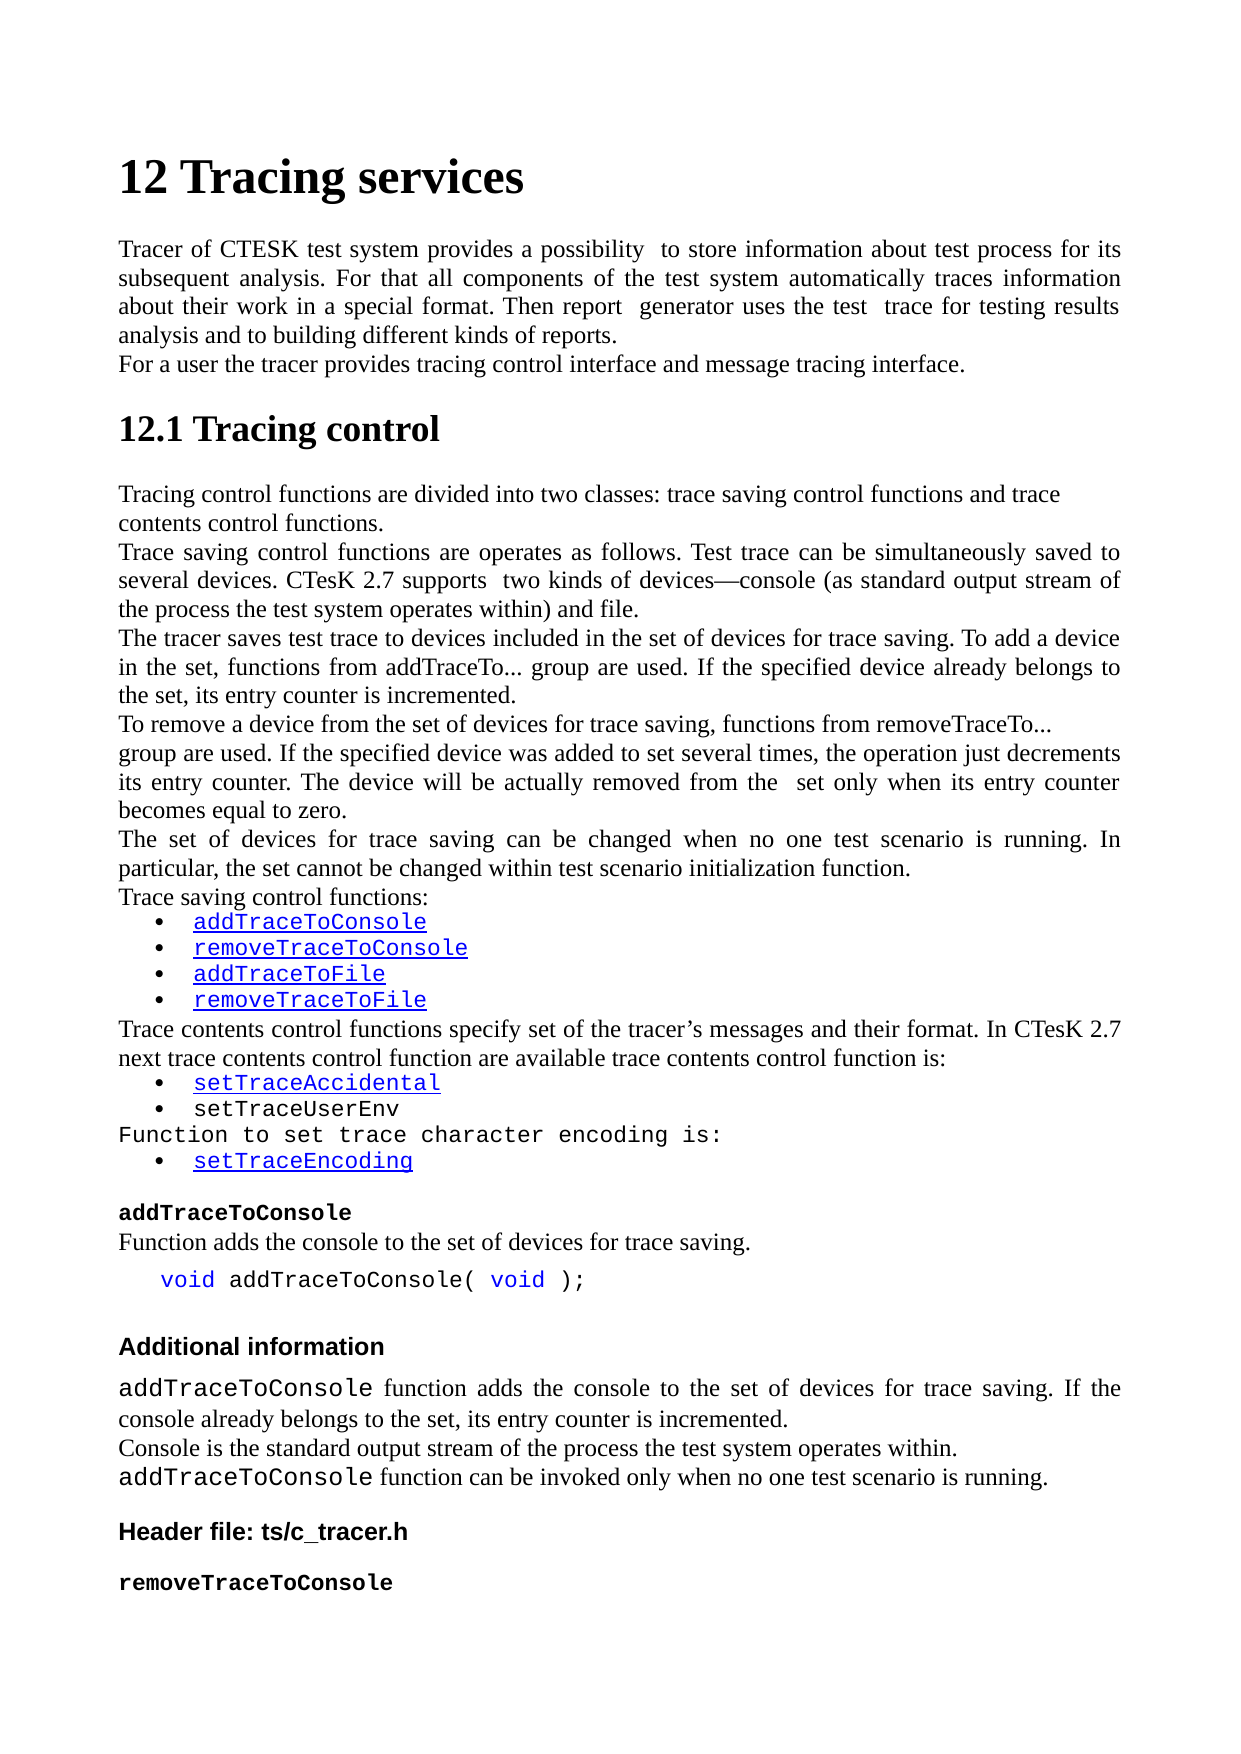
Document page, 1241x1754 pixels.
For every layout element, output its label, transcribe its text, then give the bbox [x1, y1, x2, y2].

text group are used. If the specified device was added to set several times, the operation just decrements its entry counter. The device will be actually removed from the set only when its entry counter becomes equal to zero. [118, 738, 1122, 824]
text Console is the standard output stream of the process the test system operates within. [118, 1433, 1122, 1462]
text Function adds the console to the set of devices for trace saving. [118, 1227, 1122, 1256]
text removeTraceToConsole [118, 1571, 1122, 1597]
text Trace contents control functions specify set of the tracer’s messages and their format. In CTesK 2.7 next trace contents control function are available trace contents control function is: [118, 1014, 1122, 1072]
text The tracer saves test trace to devices included in the set of devices for trace saving. To add a device in the set, functions from addTraceTo... group are used. If the specified device already belongs to the set, its entry counter is incremented. [118, 623, 1122, 709]
text addTraceToConsole [118, 1201, 1122, 1227]
list removeTraceToConsole [156, 936, 1122, 962]
text The set of devices for trace saving can be changed when no one test scenario is running. In particular, the set cannot be changed within test scenario initialization function. [118, 824, 1122, 882]
list addTraceToConsole [156, 910, 1122, 936]
text addTraceToConsole function can be invoked only when no one test scenario is running. [118, 1462, 1122, 1492]
text void addTraceToConsole( void ); [160, 1268, 1122, 1294]
text To remove a device from the set of devices for trace saving, functions from removeTraceTo... [118, 709, 1122, 738]
text Trace saving control functions are operates as follows. Test trace can be simultaneously saved to several devices. CTesK 2.7 supports two kinds of devices—console (as standard output stream of the process the test system operates within) and file. [118, 537, 1122, 623]
list setTraceUserEnv [156, 1098, 1122, 1123]
list setTraceEncoding [156, 1149, 1122, 1175]
list setTraceAccidental [156, 1072, 1122, 1098]
text contents control functions. [118, 508, 1122, 537]
text addTraceToConsole function adds the console to the set of devices for trace saving. If the console already belongs to the set, its entry counter is incremented. [118, 1373, 1122, 1433]
subtitle 12 Tracing services [118, 147, 1122, 205]
text Tracing control functions are divided into two classes: trace saving control functions and trace [118, 479, 1122, 508]
subtitle 12.1 Tracing control [118, 407, 1122, 450]
list addTraceToFile [156, 962, 1122, 988]
text Function to set trace character encoding is: [118, 1123, 1122, 1149]
text Trace saving control functions: [118, 882, 1122, 910]
subtitle Header file: ts/c_tracer.h [118, 1517, 1122, 1546]
text Tracer of CTESK test system provides a possibility to store information about test process for its subsequent analysis. For that all components of the test system automatically traces information about their work in a special format. Then report generator uses the test trace for testing results analysis and to building different kinds of reports. [118, 234, 1122, 349]
list removeTraceToFile [156, 988, 1122, 1014]
text For a user the tracer provides tracing control interface and message tracing interface. [118, 349, 1122, 378]
subtitle Additional information [118, 1332, 1122, 1361]
